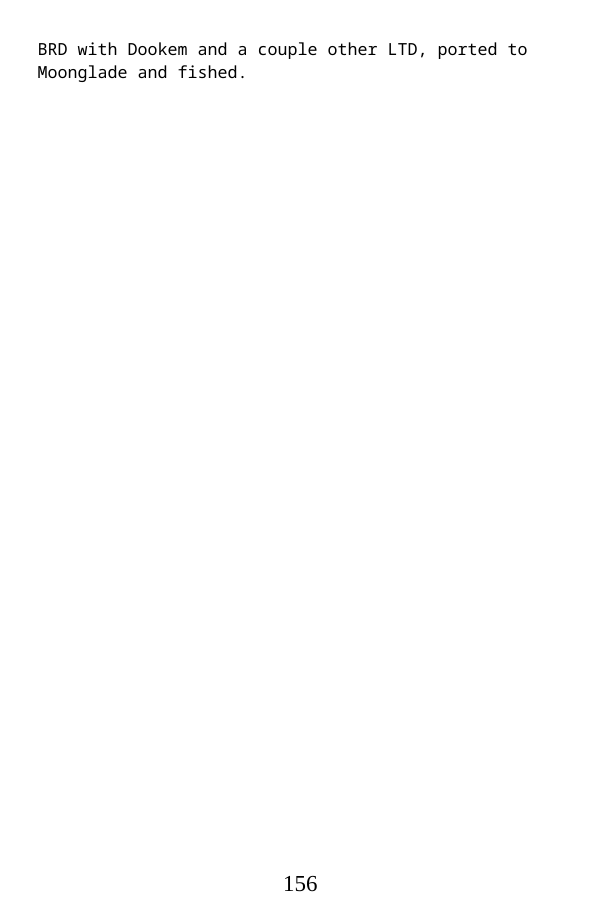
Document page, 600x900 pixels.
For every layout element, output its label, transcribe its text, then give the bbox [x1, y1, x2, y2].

text BRD with Dookem and a couple other LTD, ported to Moonglade and fished. [37, 37, 562, 83]
